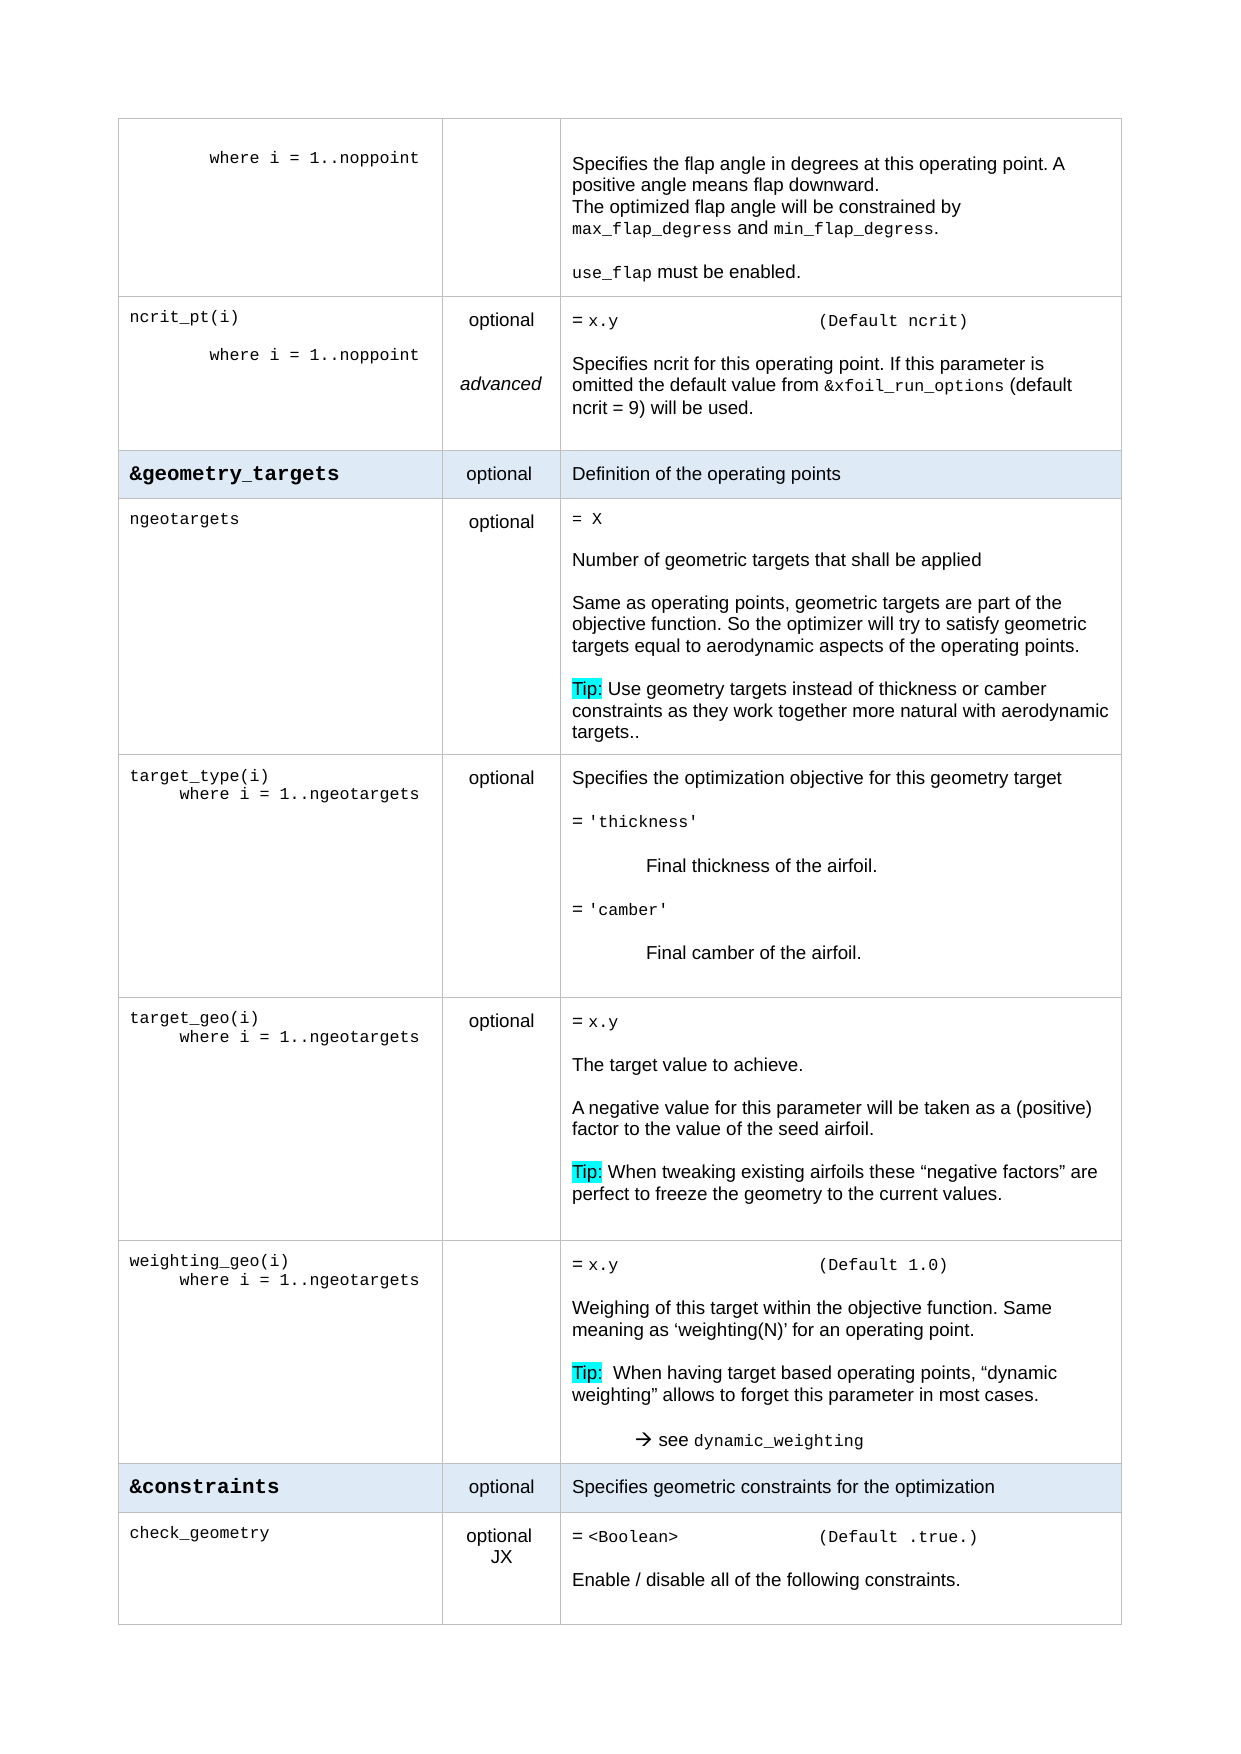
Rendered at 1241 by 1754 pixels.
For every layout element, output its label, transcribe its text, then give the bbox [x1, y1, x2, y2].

table_cell Specifies geometric constraints for the optimization [561, 1464, 1121, 1512]
table_cell optional [443, 451, 560, 498]
table_cell ncrit_pt(i) where i = 1..noppoint [119, 297, 442, 450]
table_cell weighting_geo(i) where i = 1..ngeotargets [119, 1241, 442, 1463]
table_cell target_type(i) where i = 1..ngeotargets [119, 755, 442, 997]
table_cell optional [443, 998, 560, 1240]
table_cell = x.y The target value to achieve. A negative value for this parameter will be taken as a (positive) factor to the value of the seed airfoil. Tip: When tweaking existing airfoils these “negative factors” are perfect to freeze the geometry to the current values. [561, 998, 1121, 1240]
table_cell Definition of the operating points [561, 451, 1121, 498]
table_cell optional [443, 1464, 560, 1512]
table_cell = x.y (Default ncrit) Specifies ncrit for this operating point. If this parameter is omitted the default value from &xfoil_run_options (default ncrit = 9) will be used. [561, 297, 1121, 450]
table_cell check_geometry [119, 1513, 442, 1623]
table_cell [443, 1241, 560, 1463]
table_cell [443, 119, 560, 296]
table_cell target_geo(i) where i = 1..ngeotargets [119, 998, 442, 1240]
table_cell = <Boolean> (Default .true.) Enable / disable all of the following constraints. [561, 1513, 1121, 1623]
table_cell = x.y (Default 1.0) Weighing of this target within the objective function. Same meaning as ‘weighting(N)’ for an operating point. Tip: When having target based operating points, “dynamic weighting” allows to forget this parameter in most cases.  see dynamic_weighting [561, 1241, 1121, 1463]
table_cell where i = 1..noppoint [119, 119, 442, 296]
table_cell optional advanced [443, 297, 560, 450]
table_cell &geometry_targets [119, 451, 442, 498]
table_cell Specifies the optimization objective for this geometry target = 'thickness' Final thickness of the airfoil. = 'camber' Final camber of the airfoil. [561, 755, 1121, 997]
table_cell Specifies the flap angle in degrees at this operating point. A positive angle means flap downward. The optimized flap angle will be constrained by max_flap_degress and min_flap_degress. use_flap must be enabled. [561, 119, 1121, 296]
table_cell ngeotargets [119, 499, 442, 754]
table_cell &constraints [119, 1464, 442, 1512]
table_cell optional [443, 755, 560, 997]
table_cell optional [443, 499, 560, 754]
table_cell = X Number of geometric targets that shall be applied Same as operating points, geometric targets are part of the objective function. So the optimizer will try to satisfy geometric targets equal to aerodynamic aspects of the operating points. Tip: Use geometry targets instead of thickness or camber constraints as they work together more natural with aerodynamic targets.. [561, 499, 1121, 754]
table_cell optional JX [443, 1513, 560, 1623]
